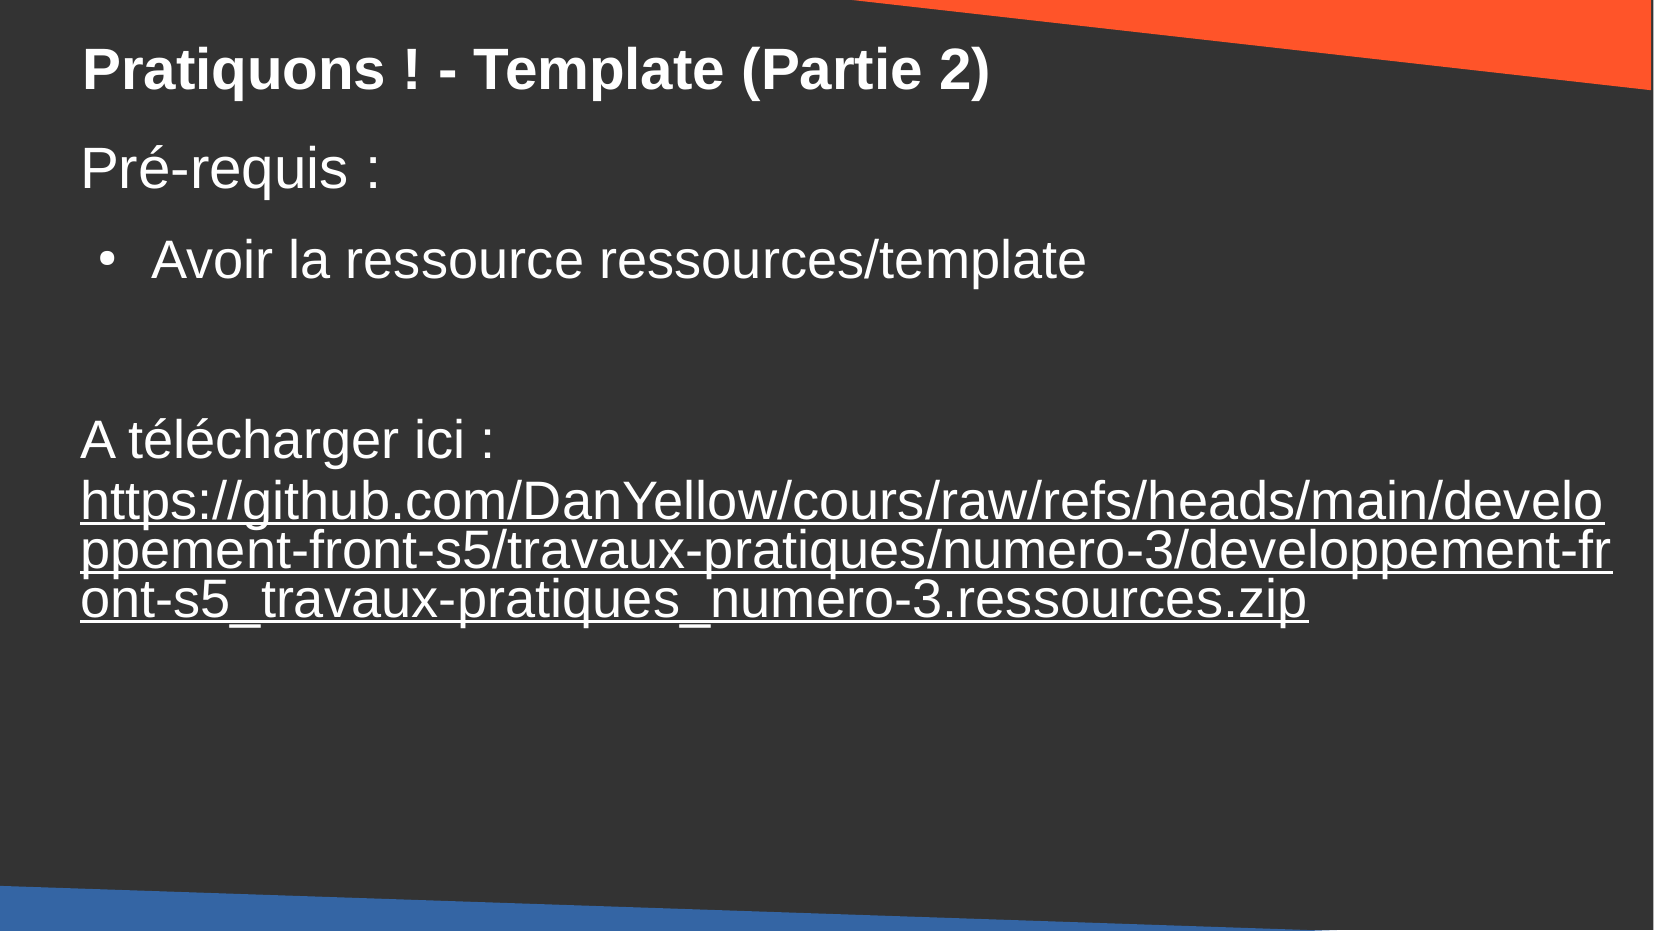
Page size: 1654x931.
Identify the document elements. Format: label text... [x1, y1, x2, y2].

list Pré-requis : Avoir la ressource ressources/template A télécharger ici : https://github.com/DanYellow/cours/raw/refs/heads/main/developpement-front-s5/travaux-pratiques/numero-3/developpement-front-s5_travaux-pratiques_numero-3.ressources.zip [80, 135, 1620, 721]
text_box [0, 885, 1337, 931]
text_box [852, 0, 1652, 91]
title Pratiquons ! - Template (Partie 2) [82, 37, 1571, 114]
